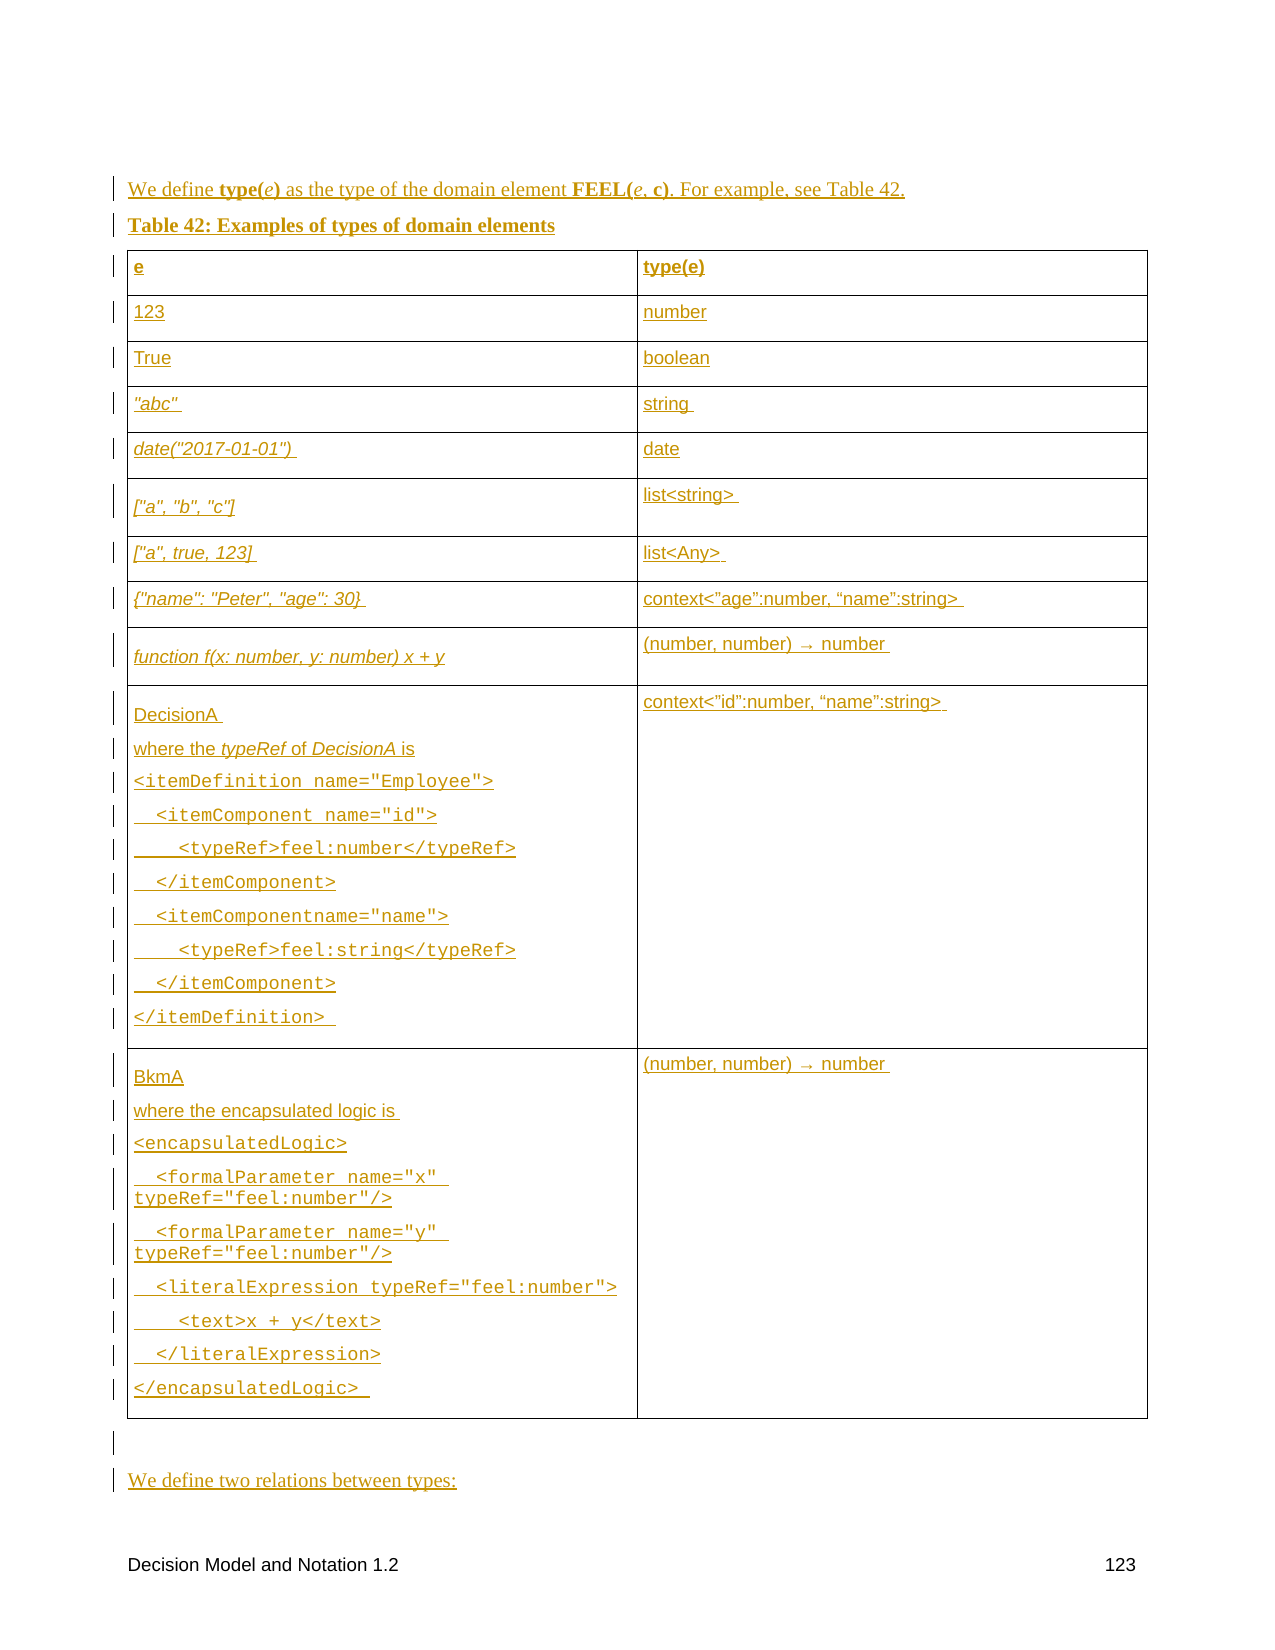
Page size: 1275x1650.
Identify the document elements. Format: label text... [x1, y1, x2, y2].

text Table 39: Examples of types of domain elements [127, 213, 1147, 237]
table_cell {"name": "Peter", "age": 30} [128, 582, 637, 627]
table_cell list<Any> [638, 537, 1147, 581]
table_cell context<”id”:number, “name”:string> [638, 686, 1147, 1047]
table_cell list<string> [638, 479, 1147, 536]
table_cell BkmA where the encapsulated logic is <encapsulatedLogic> <formalParameter name="x" typeRef="feel:number"/> <formalParameter name="y" typeRef="feel:number"/> <literalExpression typeRef="feel:number"> <text>x + y</text> </literalExpression> </encapsulatedLogic> [128, 1049, 637, 1418]
table_cell context<”age”:number, “name”:string> [638, 582, 1147, 627]
table_cell "abc" [128, 387, 637, 432]
table_header e [128, 251, 637, 295]
table_cell function f(x: number, y: number) x + y [128, 628, 637, 685]
table_cell DecisionA where the typeRef of DecisionA is <itemDefinition name="Employee"> <itemComponent name="id"> <typeRef>feel:number</typeRef> </itemComponent> <itemComponentname="name"> <typeRef>feel:string</typeRef> </itemComponent> </itemDefinition> [128, 686, 637, 1047]
table_cell 123 [128, 296, 637, 341]
table_cell ["a", true, 123] [128, 537, 637, 581]
table_cell date("2017-01-01") [128, 433, 637, 478]
text We define two relations between types: [127, 1467, 1147, 1492]
text We define type(e) as the type of the domain element FEEL(e, c). For example, see Table 39. [127, 176, 1147, 201]
table_cell date [638, 433, 1147, 478]
table_cell number [638, 296, 1147, 341]
table_cell ["a", "b", "c"] [128, 479, 637, 536]
table_cell boolean [638, 342, 1147, 386]
table_cell (number, number) → number [638, 628, 1147, 685]
table_cell (number, number) → number [638, 1049, 1147, 1418]
table_cell string [638, 387, 1147, 432]
table_cell True [128, 342, 637, 386]
table_header type(e) [638, 251, 1147, 295]
